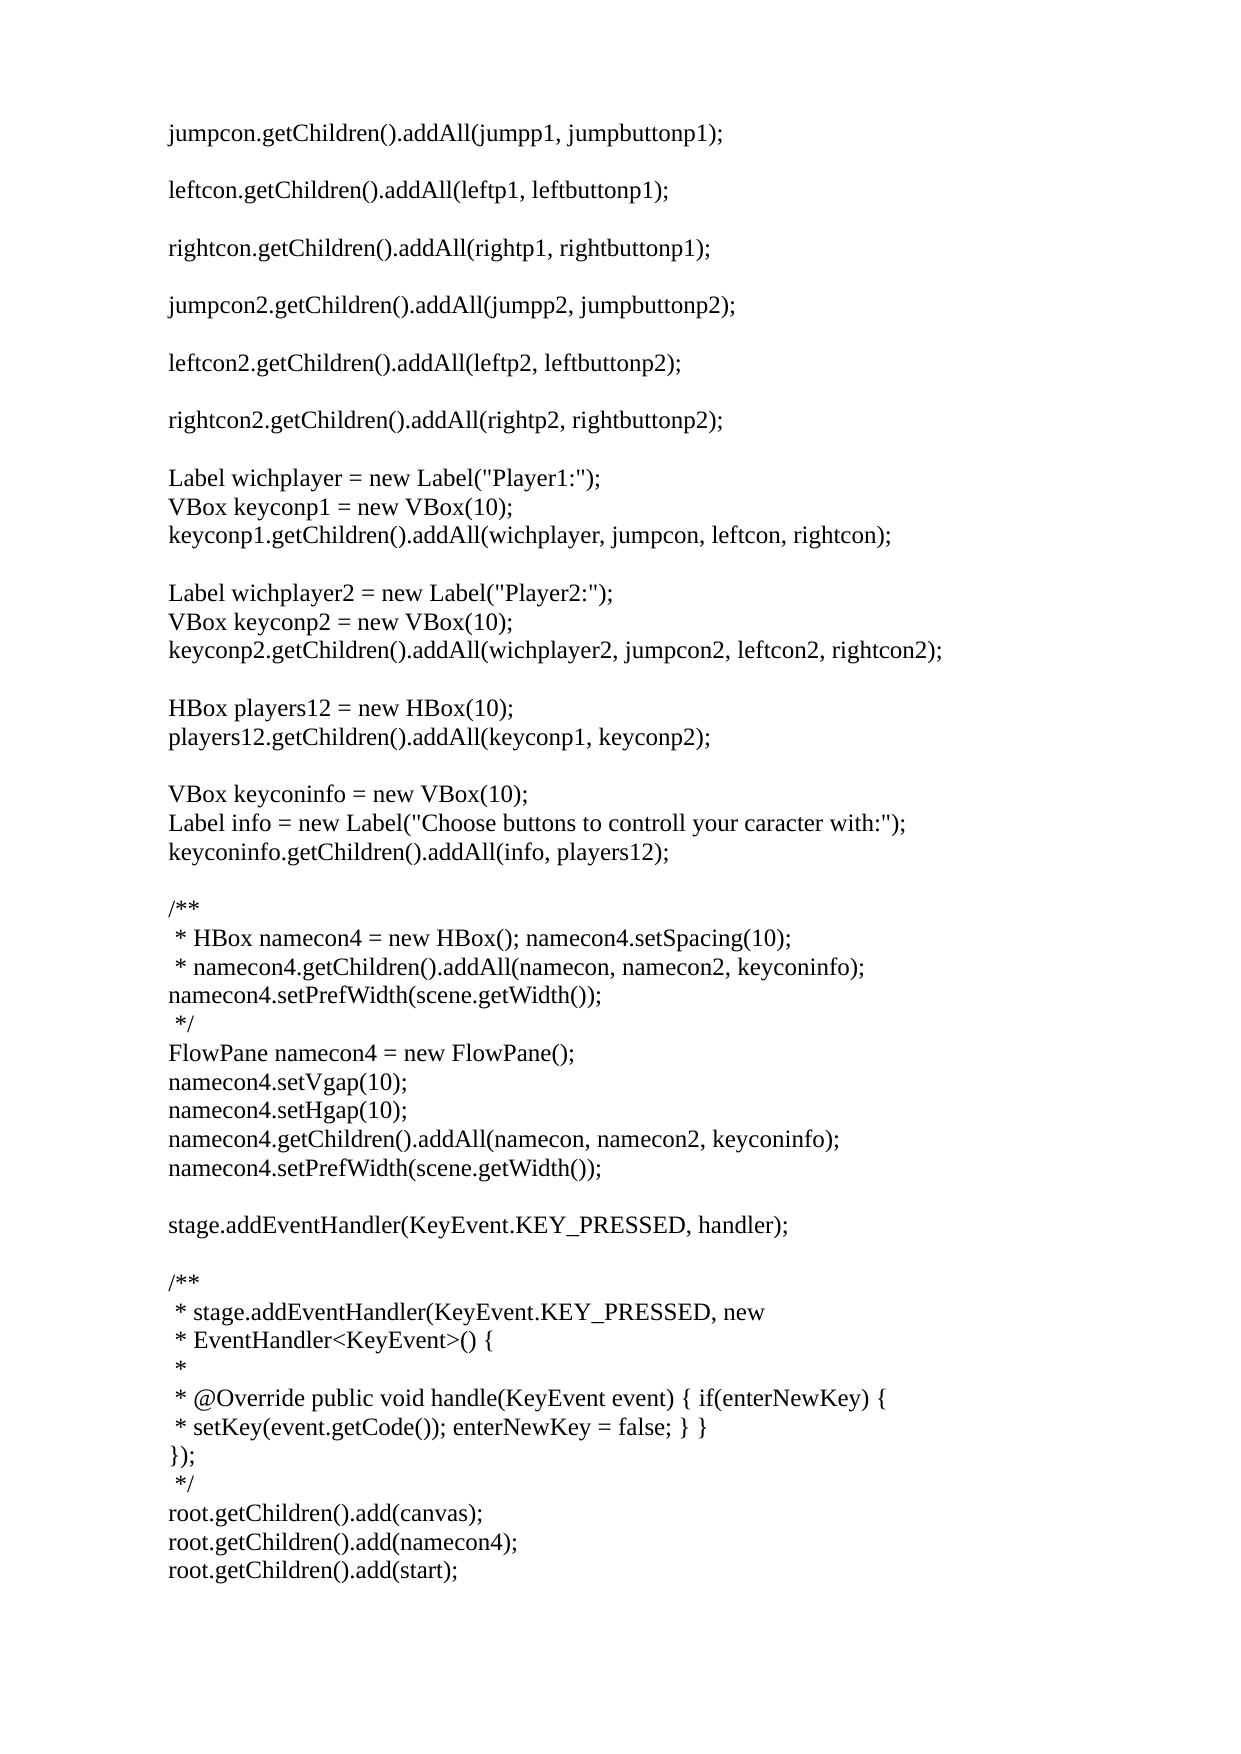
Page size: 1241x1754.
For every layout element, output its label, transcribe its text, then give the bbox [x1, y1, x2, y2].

text keyconp2.getChildren().addAll(wichplayer2, jumpcon2, leftcon2, rightcon2); [118, 636, 1122, 664]
text HBox players12 = new HBox(10); [118, 693, 1122, 722]
text leftcon2.getChildren().addAll(leftp2, leftbuttonp2); [118, 348, 1122, 377]
text namecon4.getChildren().addAll(namecon, namecon2, keyconinfo); [118, 1124, 1122, 1153]
text stage.addEventHandler(KeyEvent.KEY_PRESSED, handler); [118, 1211, 1122, 1239]
text * EventHandler<KeyEvent>() { [118, 1326, 1122, 1354]
text leftcon.getChildren().addAll(leftp1, leftbuttonp1); [118, 176, 1122, 204]
text */ [118, 1469, 1122, 1498]
text * HBox namecon4 = new HBox(); namecon4.setSpacing(10); [118, 923, 1122, 952]
text keyconp1.getChildren().addAll(wichplayer, jumpcon, leftcon, rightcon); [118, 521, 1122, 549]
text VBox keyconinfo = new VBox(10); [118, 779, 1122, 808]
text /** [118, 894, 1122, 923]
text Label wichplayer2 = new Label("Player2:"); [118, 578, 1122, 607]
text VBox keyconp2 = new VBox(10); [118, 607, 1122, 636]
text Label info = new Label("Choose buttons to controll your caracter with:"); [118, 808, 1122, 837]
text * [118, 1354, 1122, 1383]
text }); [118, 1441, 1122, 1469]
text root.getChildren().add(start); [118, 1556, 1122, 1584]
text keyconinfo.getChildren().addAll(info, players12); [118, 837, 1122, 866]
text /** [118, 1268, 1122, 1297]
text Label wichplayer = new Label("Player1:"); [118, 463, 1122, 492]
text namecon4.setPrefWidth(scene.getWidth()); [118, 1153, 1122, 1182]
text rightcon2.getChildren().addAll(rightp2, rightbuttonp2); [118, 406, 1122, 434]
text players12.getChildren().addAll(keyconp1, keyconp2); [118, 722, 1122, 751]
text FlowPane namecon4 = new FlowPane(); [118, 1038, 1122, 1067]
text * setKey(event.getCode()); enterNewKey = false; } } [118, 1412, 1122, 1441]
text root.getChildren().add(canvas); [118, 1498, 1122, 1527]
text VBox keyconp1 = new VBox(10); [118, 492, 1122, 521]
text namecon4.setPrefWidth(scene.getWidth()); [118, 981, 1122, 1009]
text * namecon4.getChildren().addAll(namecon, namecon2, keyconinfo); [118, 952, 1122, 981]
text root.getChildren().add(namecon4); [118, 1527, 1122, 1556]
text */ [118, 1009, 1122, 1038]
text rightcon.getChildren().addAll(rightp1, rightbuttonp1); [118, 233, 1122, 262]
text * @Override public void handle(KeyEvent event) { if(enterNewKey) { [118, 1383, 1122, 1412]
text namecon4.setHgap(10); [118, 1096, 1122, 1124]
text jumpcon2.getChildren().addAll(jumpp2, jumpbuttonp2); [118, 291, 1122, 319]
text namecon4.setVgap(10); [118, 1067, 1122, 1096]
text * stage.addEventHandler(KeyEvent.KEY_PRESSED, new [118, 1297, 1122, 1326]
text jumpcon.getChildren().addAll(jumpp1, jumpbuttonp1); [118, 118, 1122, 147]
